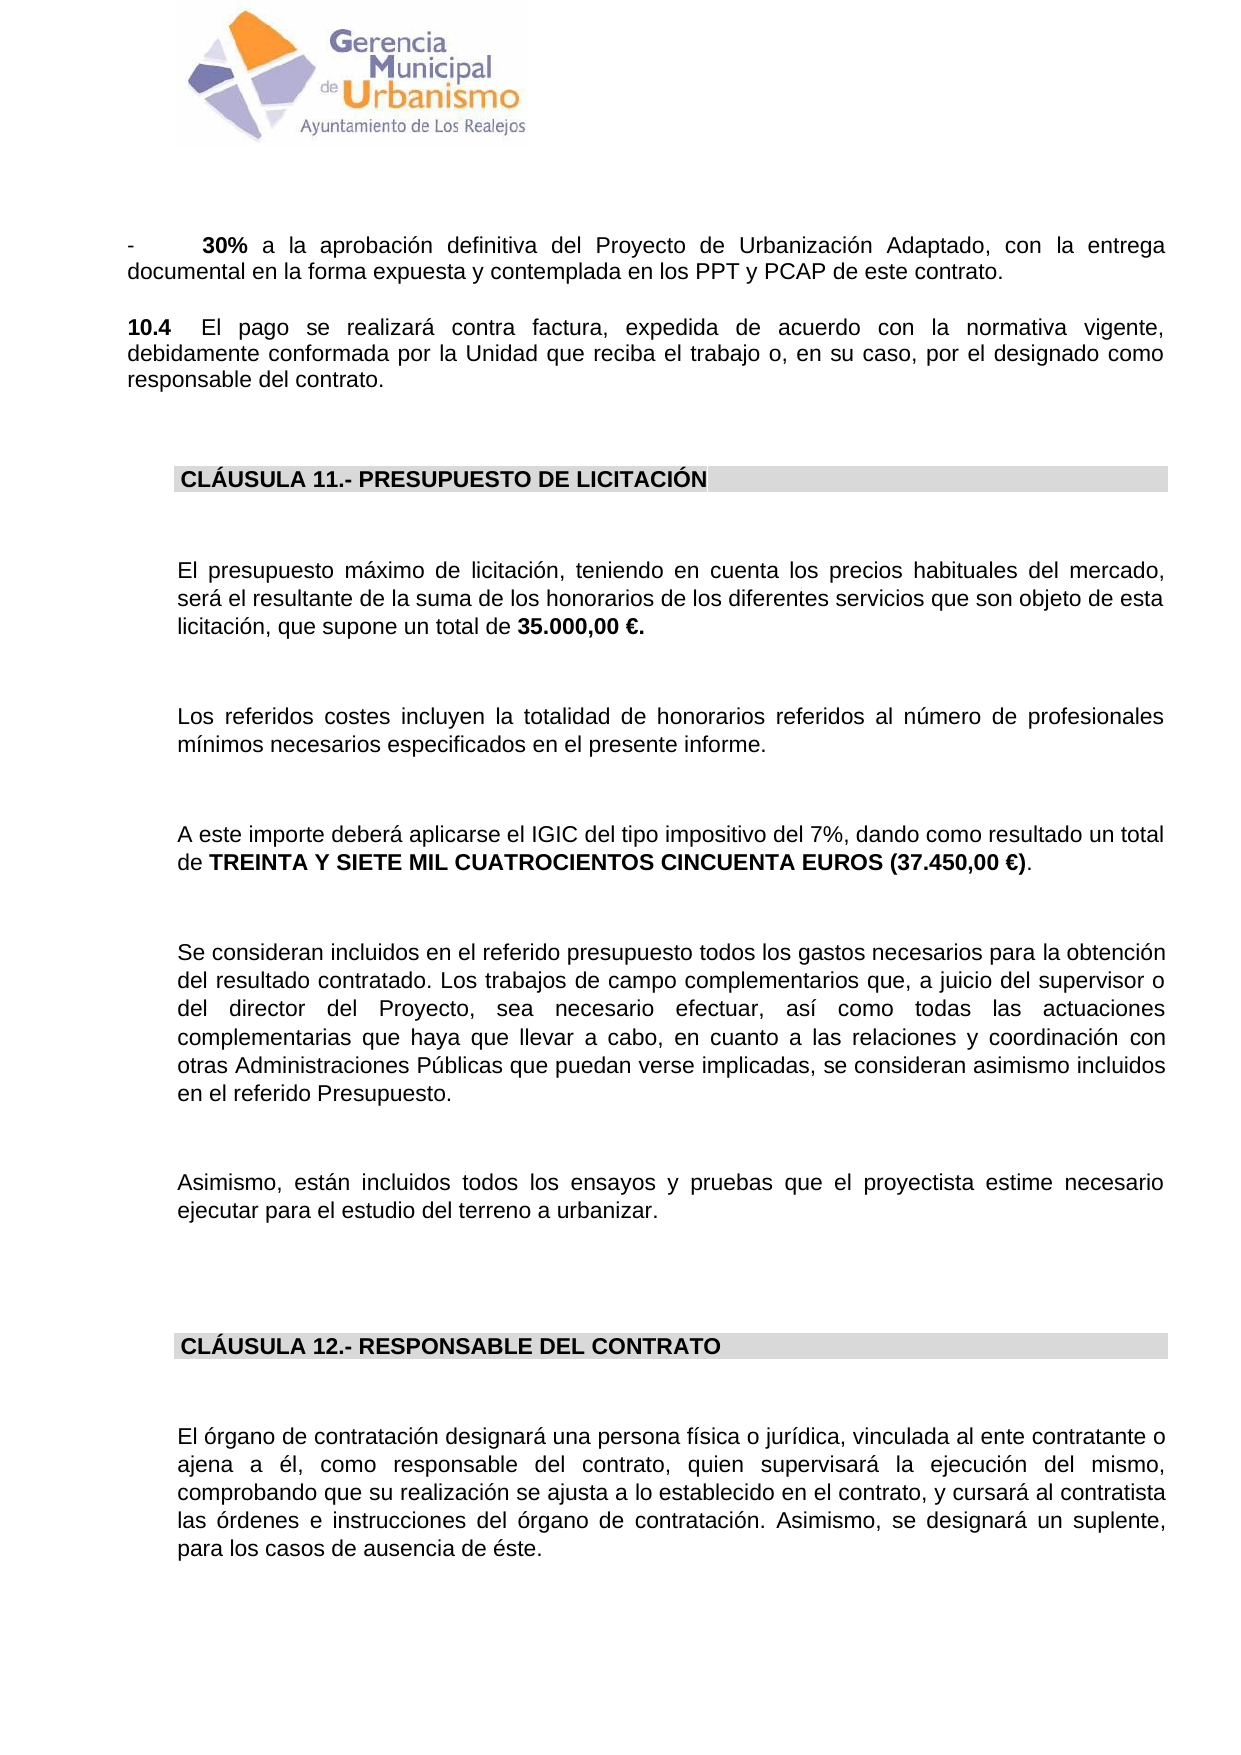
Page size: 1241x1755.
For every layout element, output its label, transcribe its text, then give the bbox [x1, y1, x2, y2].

text El presupuesto máximo de licitación, teniendo en cuenta los precios habituales del mercado, será el resultante de la suma de los honorarios de los diferentes servicios que son objeto de esta licitación, que supone un total de 35.000,00 €. [177, 557, 1165, 639]
text Asimismo, están incluidos todos los ensayos y pruebas que el proyectista estime necesario ejecutar para el estudio del terreno a urbanizar. [177, 1169, 1164, 1224]
list El pago se realizará contra factura, expedida de acuerdo con la normativa vigente, debidamente conformada por la Unidad que reciba el trabajo o, en su caso, por el designado como responsable del contrato. [127, 313, 1165, 393]
subtitle CLÁUSULA 11.- PRESUPUESTO DE LICITACIÓN [174, 466, 1207, 492]
text A este importe deberá aplicarse el IGIC del tipo impositivo del 7%, dando como resultado un total de TREINTA Y SIETE MIL CUATROCIENTOS CINCUENTA EUROS (37.450,00 €). [177, 821, 1165, 875]
text Se consideran incluidos en el referido presupuesto todos los gastos necesarios para la obtención del resultado contratado. Los trabajos de campo complementarios que, a juicio del supervisor o del director del Proyecto, sea necesario efectuar, así como todas las actuaciones complementarias que haya que llevar a cabo, en cuanto a las relaciones y coordinación con otras Administraciones Públicas que puedan verse implicadas, se consideran asimismo incluidos en el referido Presupuesto. [177, 939, 1166, 1106]
text El órgano de contratación designará una persona física o jurídica, vinculada al ente contratante o ajena a él, como responsable del contrato, quien supervisará la ejecución del mismo, comprobando que su realización se ajusta a lo establecido en el contrato, y cursará al contratista las órdenes e instrucciones del órgano de contratación. Asimismo, se designará un suplente, para los casos de ausencia de éste. [177, 1423, 1166, 1562]
text Los referidos costes incluyen la totalidad de honorarios referidos al número de profesionales mínimos necesarios especificados en el presente informe. [177, 703, 1165, 757]
list 30% a la aprobación definitiva del Proyecto de Urbanización Adaptado, con la entrega documental en la forma expuesta y contemplada en los PPT y PCAP de este contrato. [127, 232, 1165, 284]
subtitle CLÁUSULA 12.- RESPONSABLE DEL CONTRATO [174, 1333, 1207, 1359]
